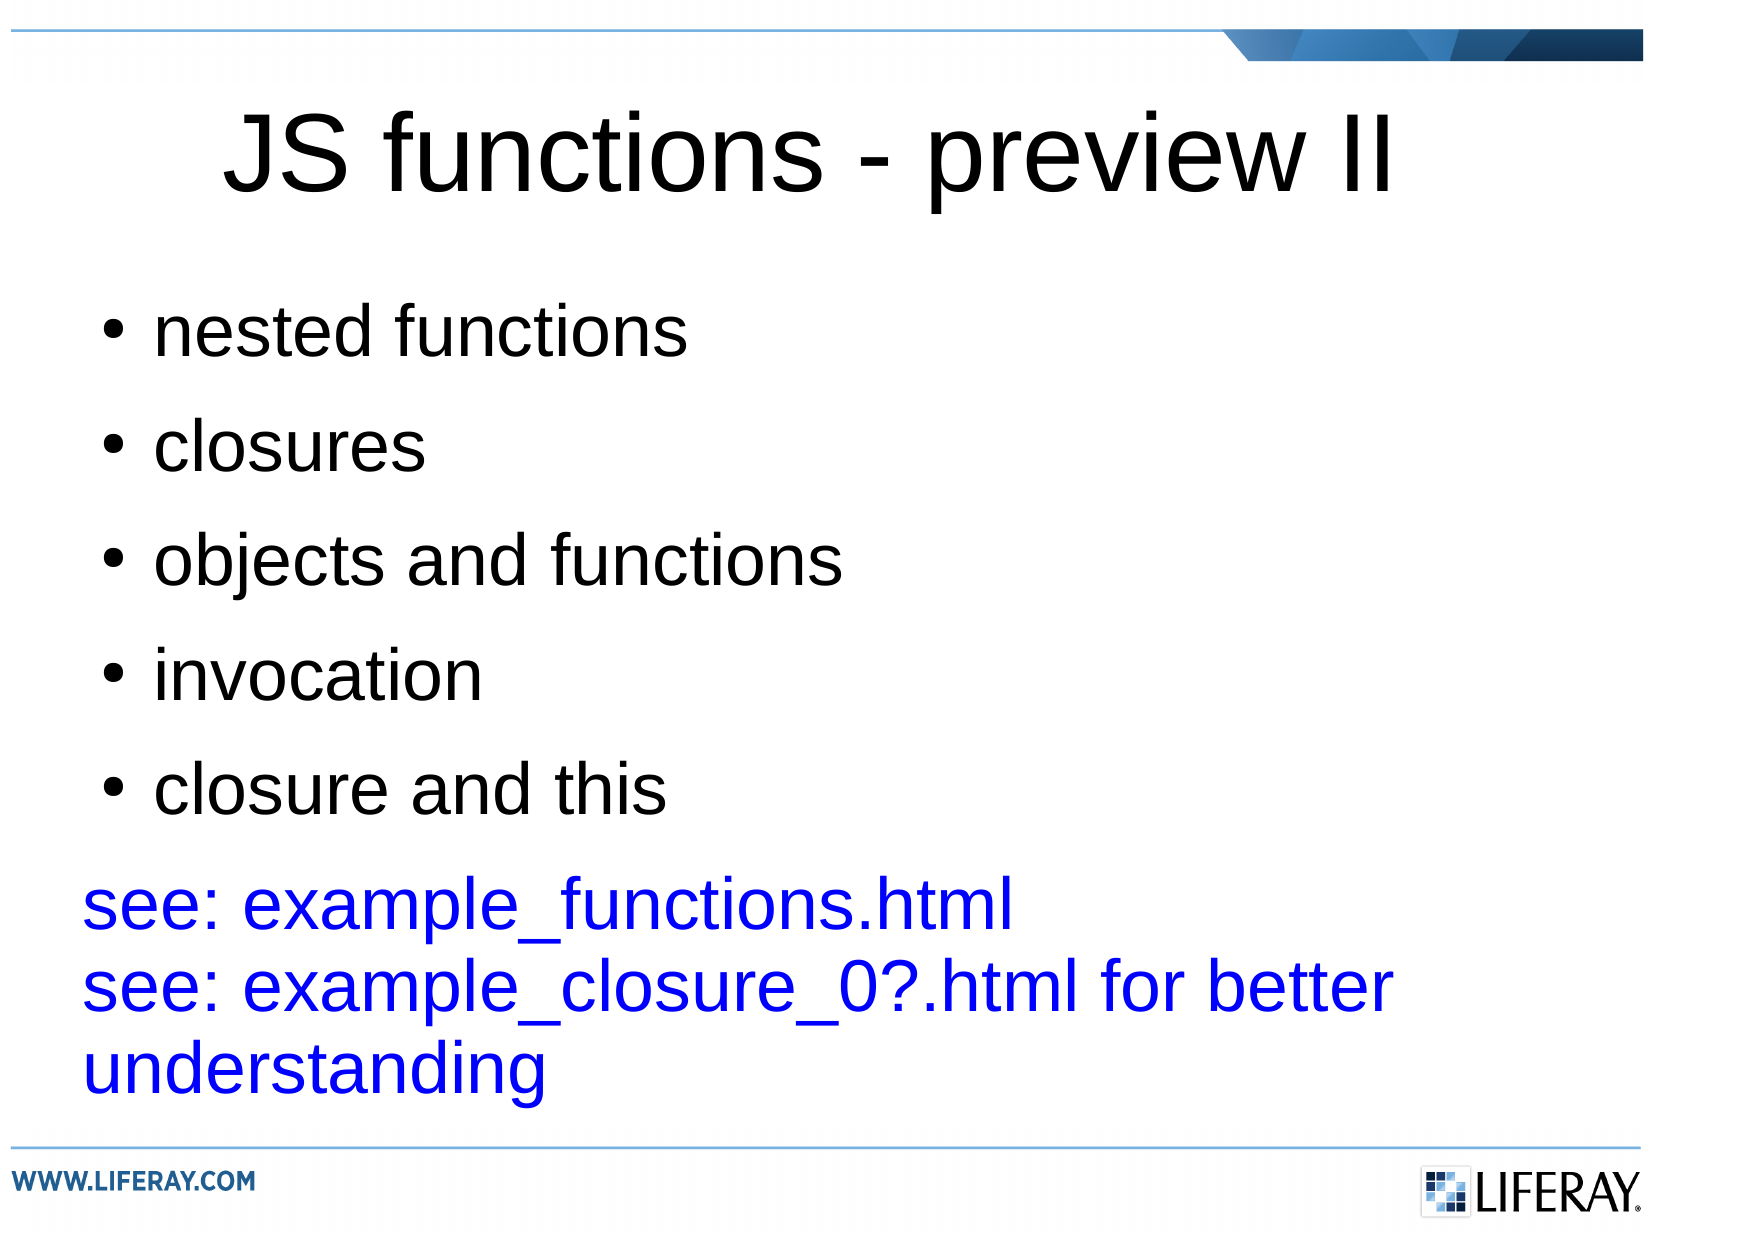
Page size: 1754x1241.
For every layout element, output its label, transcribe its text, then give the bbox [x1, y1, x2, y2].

picture [9, 1124, 1642, 1234]
title JS functions - preview II [82, 49, 1571, 257]
list nested functions closures objects and functions invocation closure and this see: example_functions.html see: example_closure_0?.html for better understanding [82, 290, 1688, 1126]
picture [11, 0, 1644, 84]
